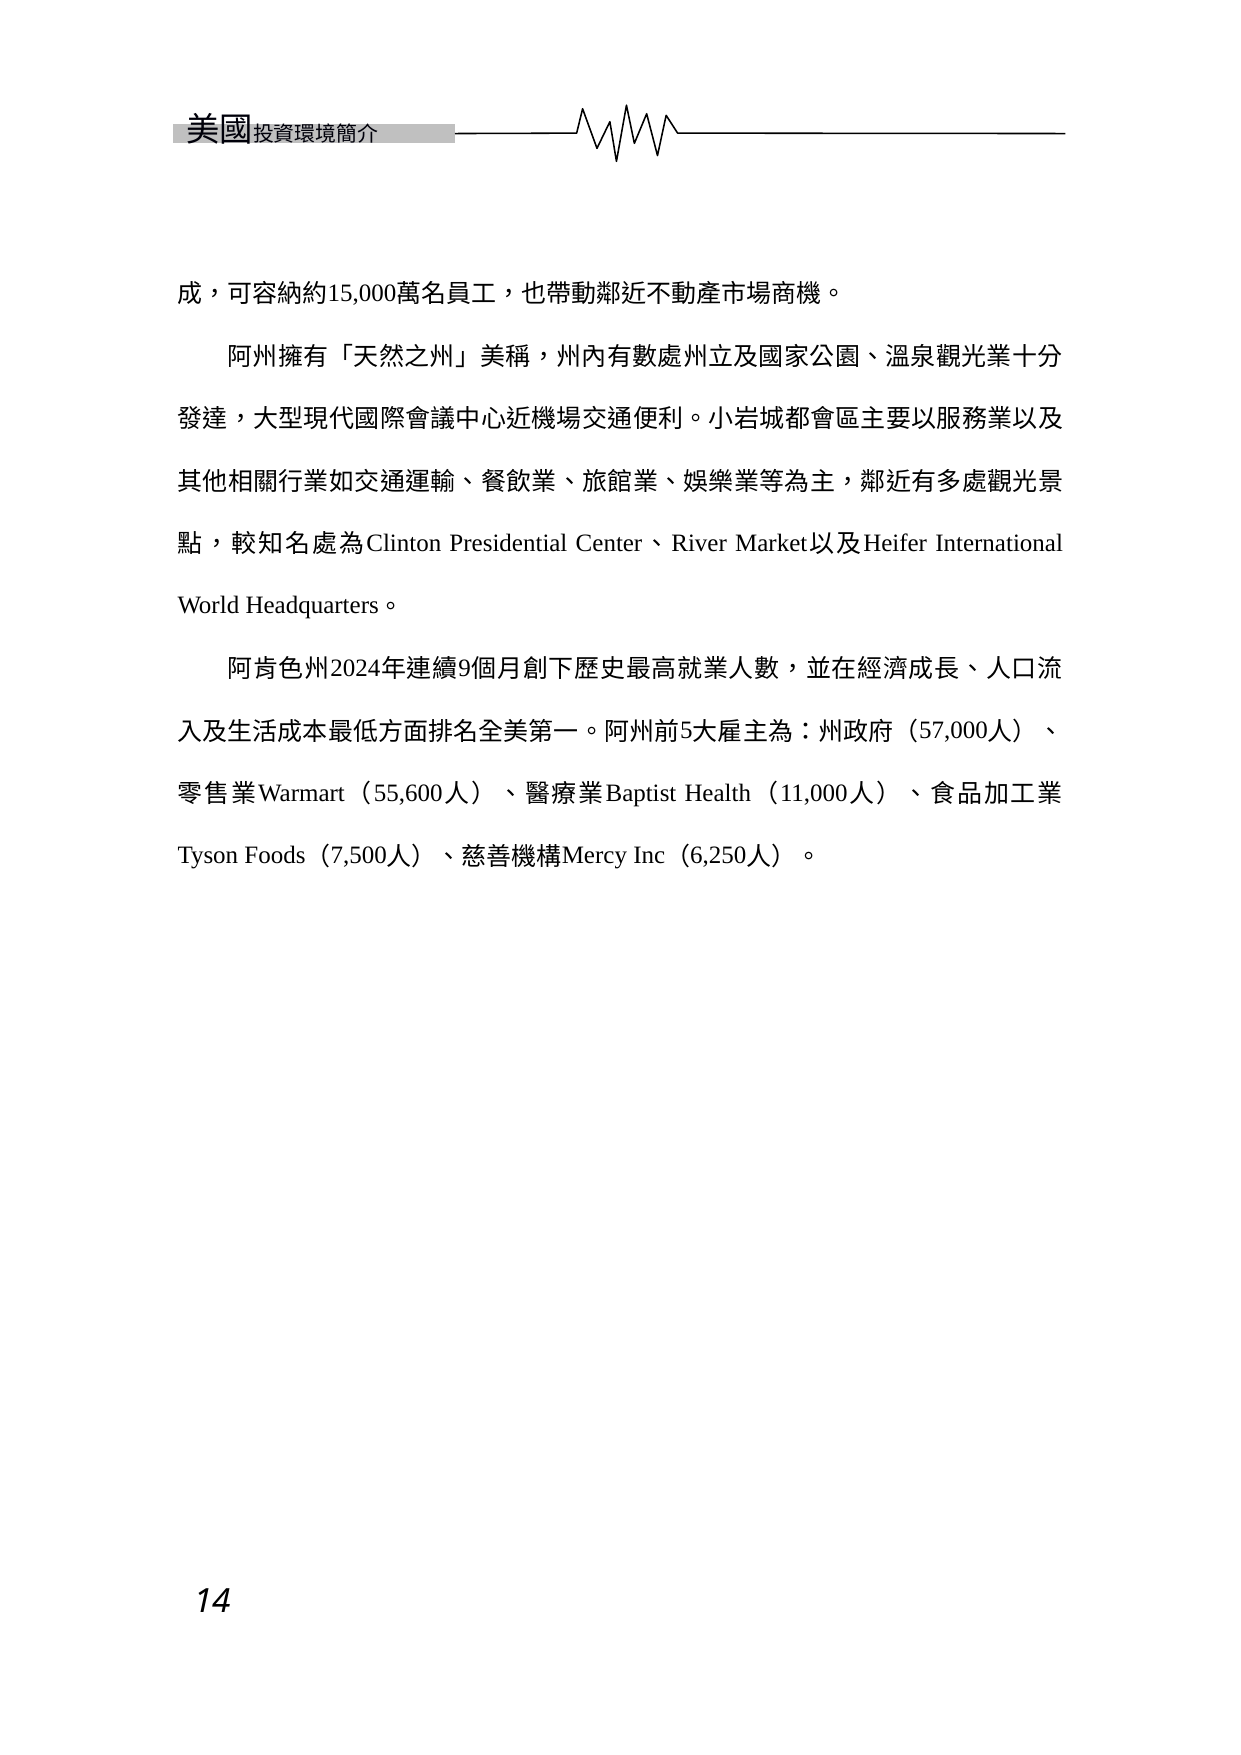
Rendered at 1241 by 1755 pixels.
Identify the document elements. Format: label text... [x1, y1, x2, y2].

text 阿肯色州2024年連續9個月創下歷史最高就業人數，並在經濟成長、人口流入及生活成本最低方面排名全美第一。阿州前5大雇主為：州政府（57,000人）、零售業Warmart（55,600人）、醫療業Baptist Health（11,000人）、食品加工業Tyson Foods（7,500人）、慈善機構Mercy Inc（6,250人）。 [177, 625, 1063, 875]
text 阿州擁有「天然之州」美稱，州內有數處州立及國家公園、溫泉觀光業十分發達，大型現代國際會議中心近機場交通便利。小岩城都會區主要以服務業以及其他相關行業如交通運輸、餐飲業、旅館業、娛樂業等為主，鄰近有多處觀光景點，較知名處為Clinton Presidential Center、River Market以及Heifer International World Headquarters。 [177, 313, 1063, 625]
text 成，可容納約15,000萬名員工，也帶動鄰近不動產市場商機。 [177, 250, 1063, 313]
